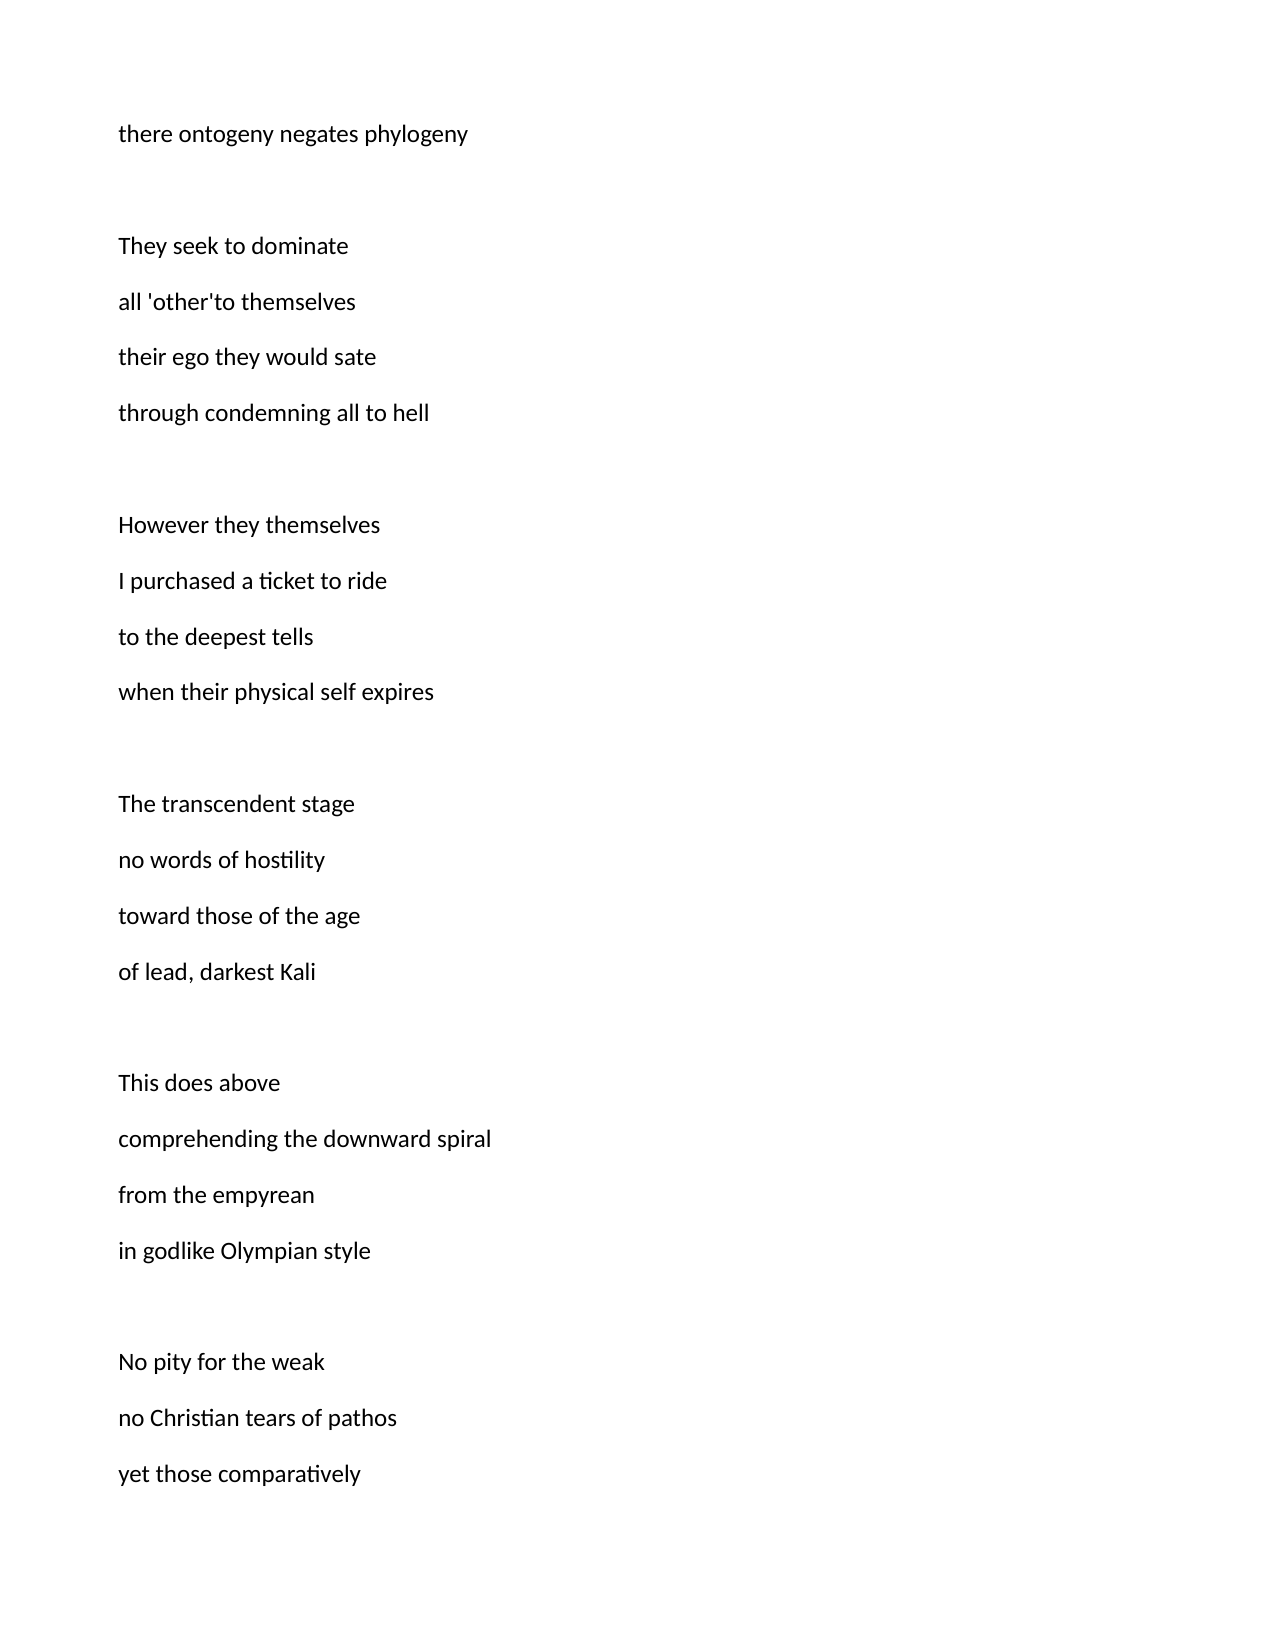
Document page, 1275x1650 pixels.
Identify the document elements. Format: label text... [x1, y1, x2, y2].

text They seek to dominate [118, 230, 1157, 260]
text to the deepest tells [118, 621, 1157, 651]
text their ego they would sate [118, 341, 1157, 372]
text no Christian tears of pathos [118, 1402, 1157, 1433]
text there ontogeny negates phylogeny [118, 118, 1157, 149]
text yet those comparatively [118, 1458, 1157, 1489]
text This does above [118, 1067, 1157, 1098]
text no words of hostility [118, 844, 1157, 874]
text comprehending the downward spiral [118, 1123, 1157, 1154]
text No pity for the weak [118, 1346, 1157, 1377]
text I purchased a ticket to ride [118, 565, 1157, 595]
text The transcendent stage [118, 788, 1157, 819]
text from the empyrean [118, 1179, 1157, 1209]
text through condemning all to hell [118, 397, 1157, 428]
text toward those of the age [118, 900, 1157, 930]
text in godlike Olympian style [118, 1235, 1157, 1265]
text all 'other'to themselves [118, 286, 1157, 316]
text when their physical self expires [118, 676, 1157, 707]
text However they themselves [118, 509, 1157, 539]
text of lead, darkest Kali [118, 956, 1157, 986]
